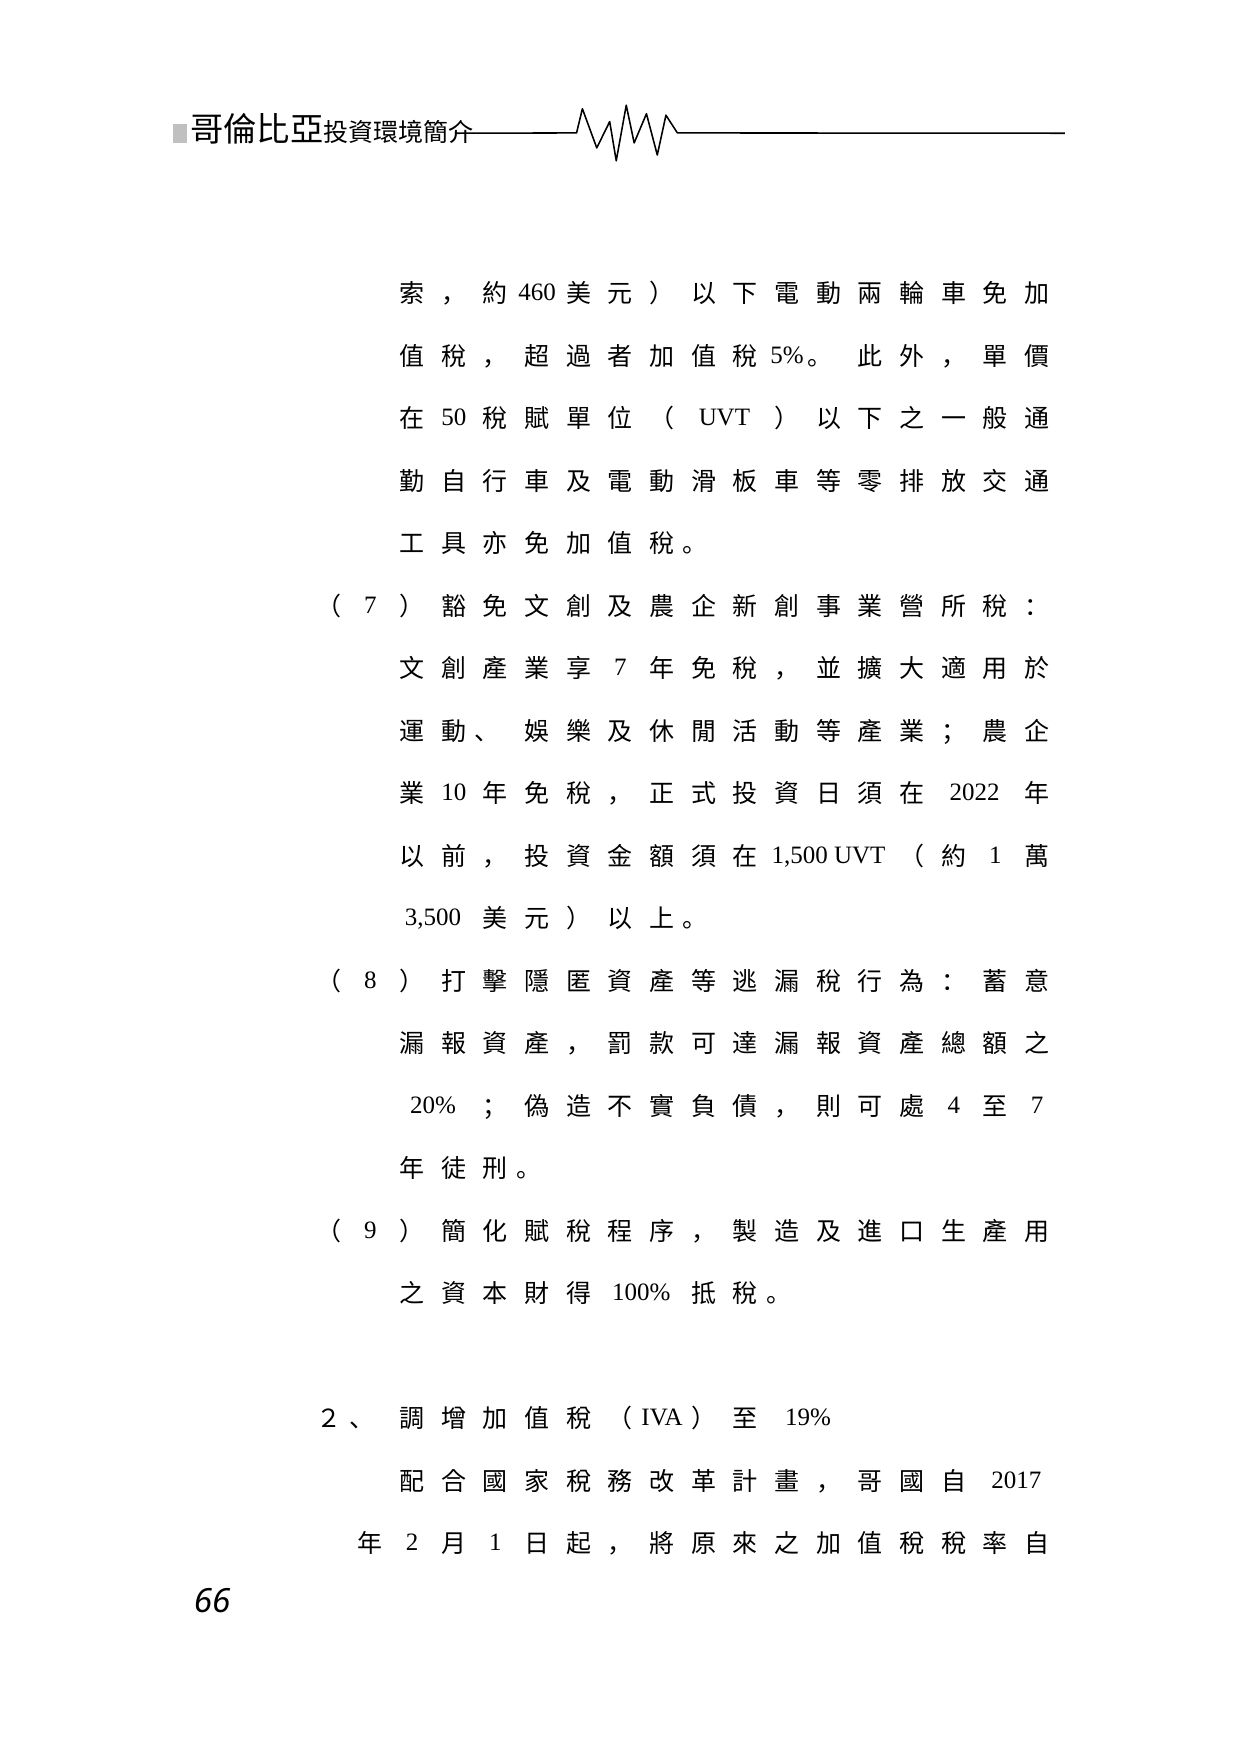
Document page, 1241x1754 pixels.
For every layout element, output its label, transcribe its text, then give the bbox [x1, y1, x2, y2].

text （7）豁免文創及農企新創事業營所稅：文創產業享7年免稅，並擴大適用於運動、娛樂及休閒活動等產業；農企業10年免稅，正式投資日須在2022年以前，投資金額須在1,500 UVT（約1萬3,500美元）以上。 [306, 563, 1058, 938]
text 索，約460美元）以下電動兩輪車免加值稅，超過者加值稅5%。此外，單價在50稅賦單位（UVT）以下之一般通勤自行車及電動滑板車等零排放交通工具亦免加值稅。 [306, 250, 1058, 563]
text 配合國家稅務改革計畫，哥國自2017年2月1日起，將原來之加值稅稅率自 [330, 1438, 1058, 1563]
text （9）簡化賦稅程序，製造及進口生產用之資本財得100%抵稅。 [306, 1188, 1058, 1313]
text （8）打擊隱匿資產等逃漏稅行為：蓄意漏報資產，罰款可達漏報資產總額之20%；偽造不實負債，則可處4至7年徒刑。 [306, 938, 1058, 1188]
text ２、調增加值稅（IVA）至19% [281, 1375, 1058, 1438]
